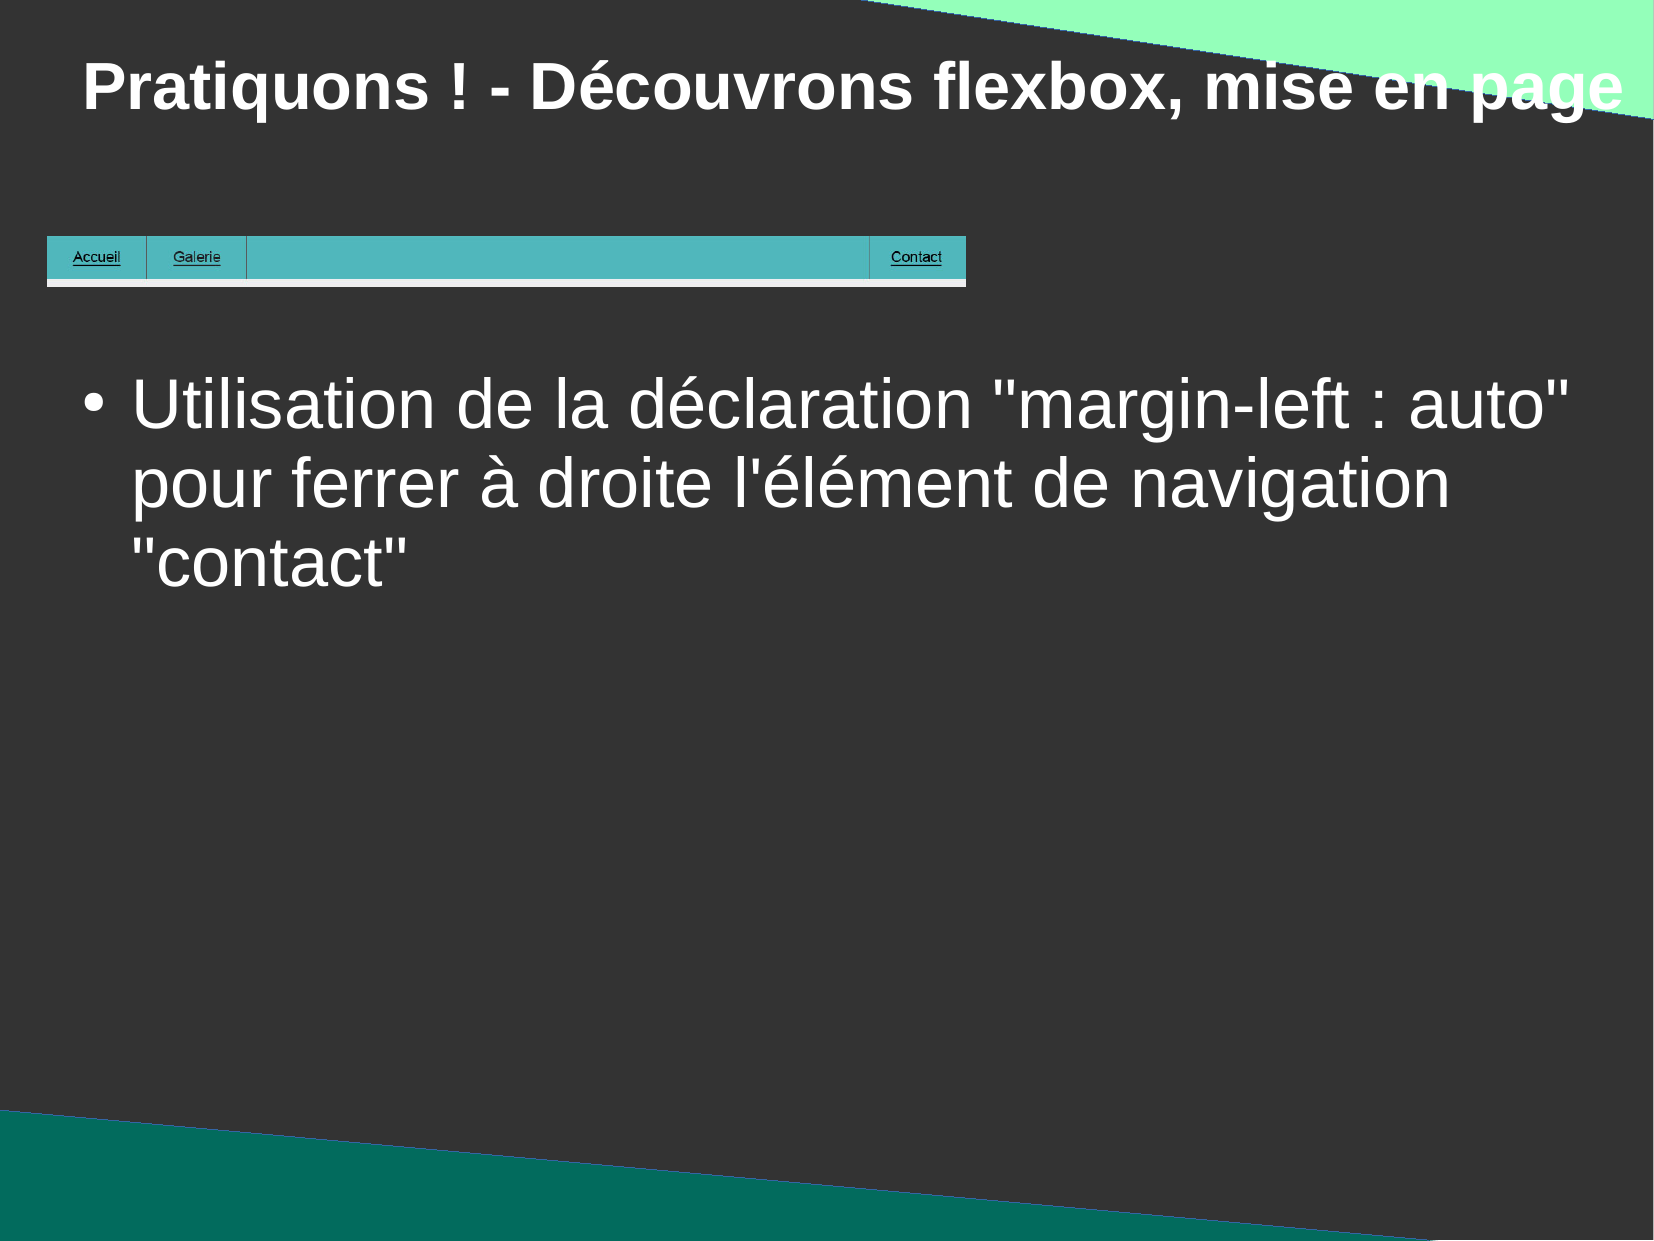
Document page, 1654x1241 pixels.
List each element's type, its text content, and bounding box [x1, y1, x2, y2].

list Utilisation de la déclaration "margin-left : auto" pour ferrer à droite l'élément de navigation "contact" [64, 365, 1589, 603]
picture [47, 236, 966, 287]
title Pratiquons ! - Découvrons flexbox, mise en page [82, 49, 1630, 142]
text_box [861, 0, 1654, 120]
